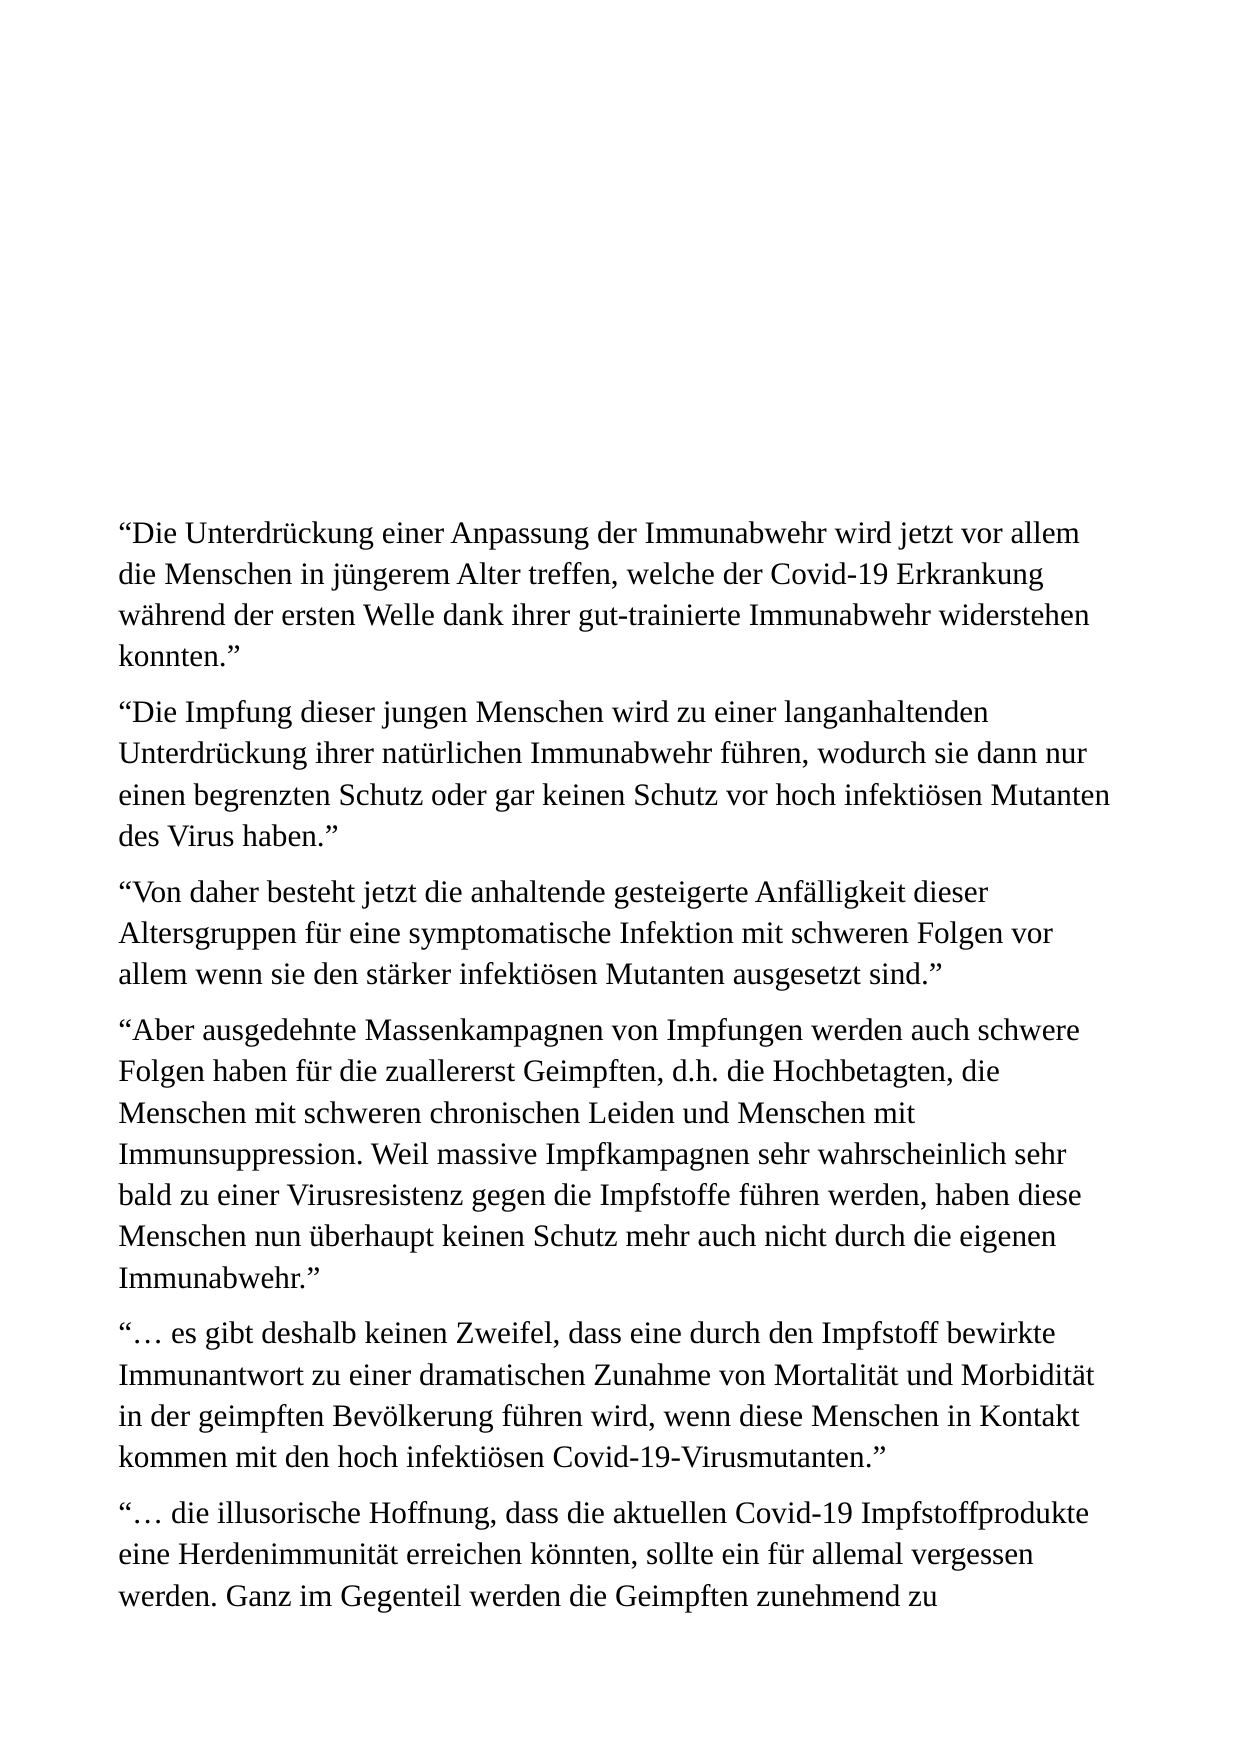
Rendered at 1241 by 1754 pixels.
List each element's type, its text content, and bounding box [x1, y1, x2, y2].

text “… es gibt deshalb keinen Zweifel, dass eine durch den Impfstoff bewirkte Immunantwort zu einer dramatischen Zunahme von Mortalität und Morbidität in der geimpften Bevölkerung führen wird, wenn diese Menschen in Kontakt kommen mit den hoch infektiösen Covid-19-Virusmutanten.” [118, 1315, 1122, 1474]
text “Die Impfung dieser jungen Menschen wird zu einer langanhaltenden Unterdrückung ihrer natürlichen Immunabwehr führen, wodurch sie dann nur einen begrenzten Schutz oder gar keinen Schutz vor hoch infektiösen Mutanten des Virus haben.” [118, 693, 1122, 853]
text “Aber ausgedehnte Massenkampagnen von Impfungen werden auch schwere Folgen haben für die zuallererst Geimpften, d.h. die Hochbetagten, die Menschen mit schweren chronischen Leiden und Menschen mit Immunsuppression. Weil massive Impfkampagnen sehr wahrscheinlich sehr bald zu einer Virusresistenz gegen die Impfstoffe führen werden, haben diese Menschen nun überhaupt keinen Schutz mehr auch nicht durch die eigenen Immunabwehr.” [118, 1011, 1122, 1295]
text “… die illusorische Hoffnung, dass die aktuellen Covid-19 Impfstoffprodukte eine Herdenimmunität erreichen könnten, sollte ein für allemal vergessen werden. Ganz im Gegenteil werden die Geimpften zunehmend zu [118, 1494, 1122, 1613]
text “Von daher besteht jetzt die anhaltende gesteigerte Anfälligkeit dieser Altersgruppen für eine symptomatische Infektion mit schweren Folgen vor allem wenn sie den stärker infektiösen Mutanten ausgesetzt sind.” [118, 873, 1122, 992]
text “Die Unterdrückung einer Anpassung der Immunabwehr wird jetzt vor allem die Menschen in jüngerem Alter treffen, welche der Covid-19 Erkrankung während der ersten Welle dank ihrer gut-trainierte Immunabwehr widerstehen konnten.” [118, 514, 1122, 674]
